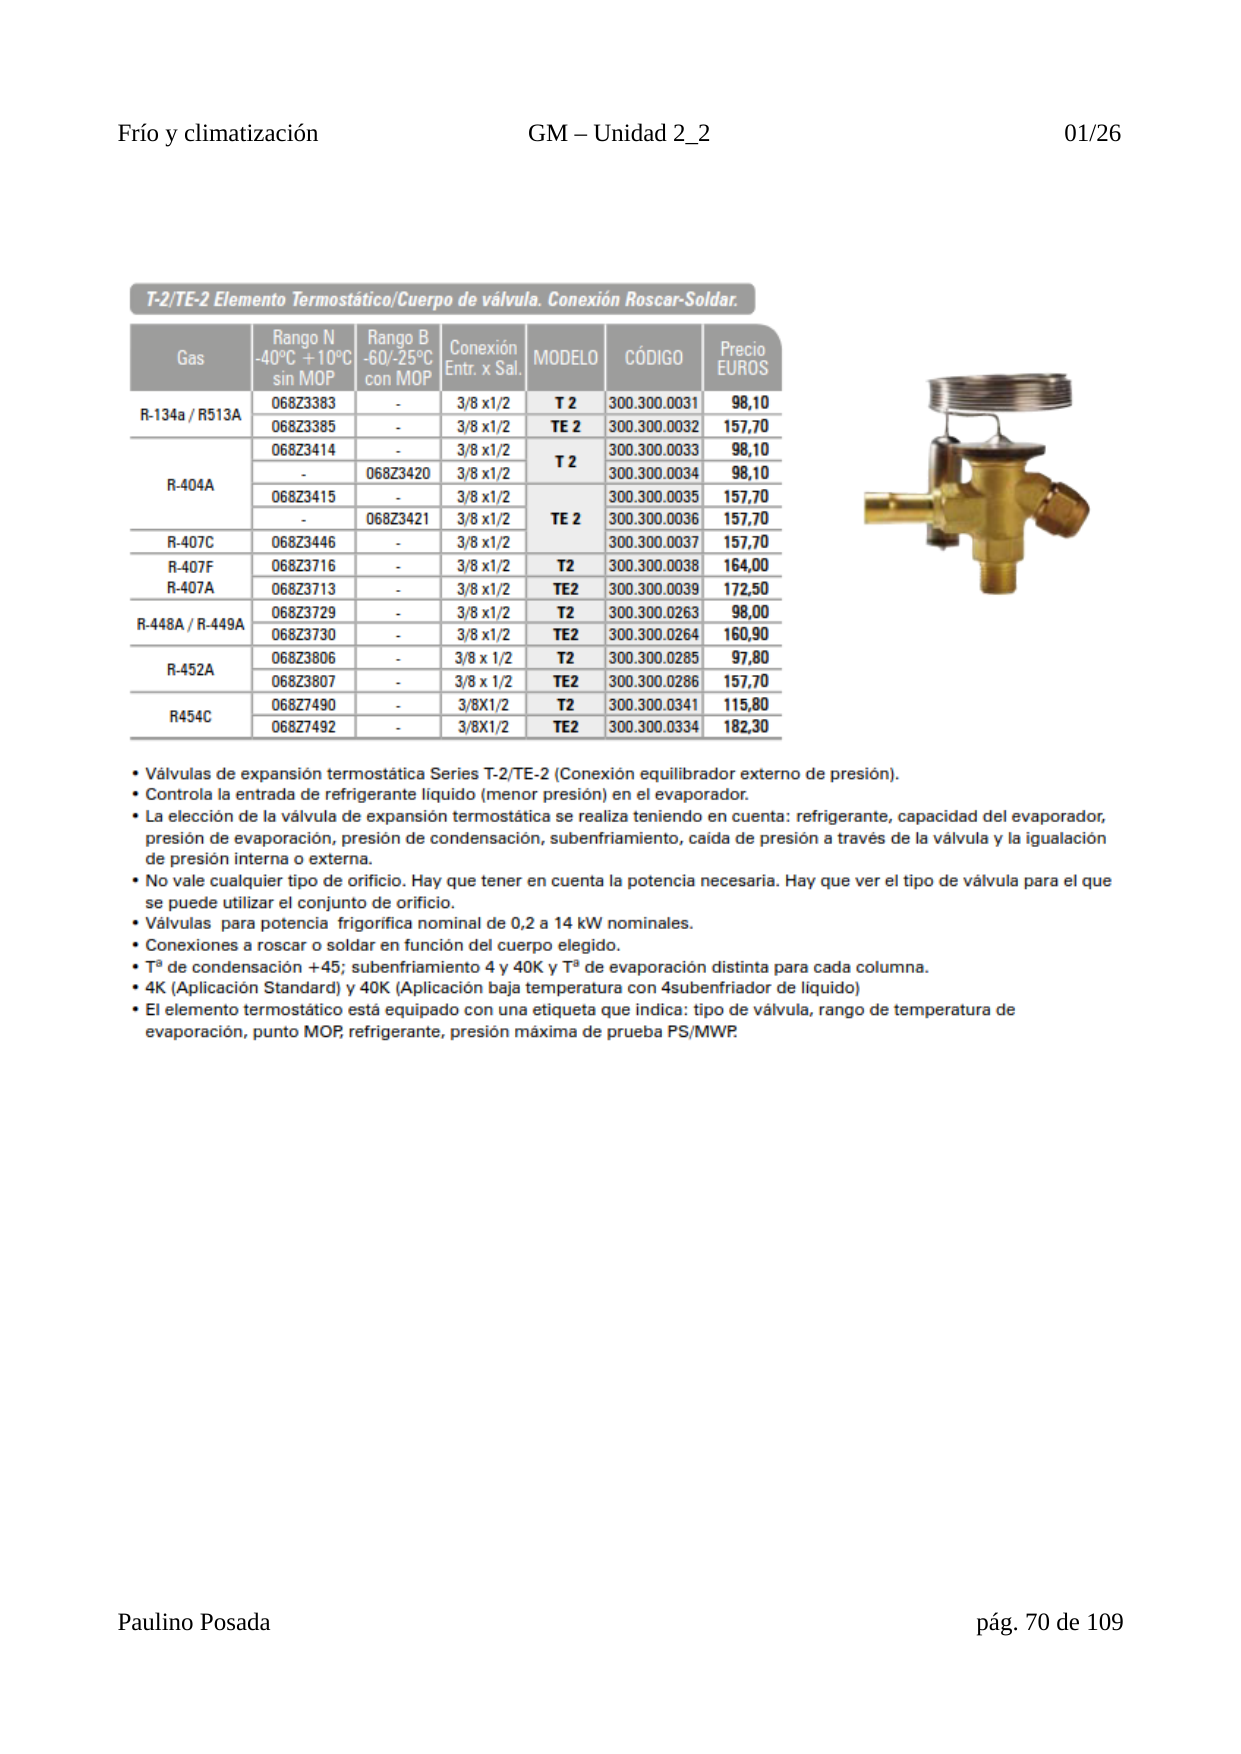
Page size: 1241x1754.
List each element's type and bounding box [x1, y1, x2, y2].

picture [117, 277, 1122, 1055]
